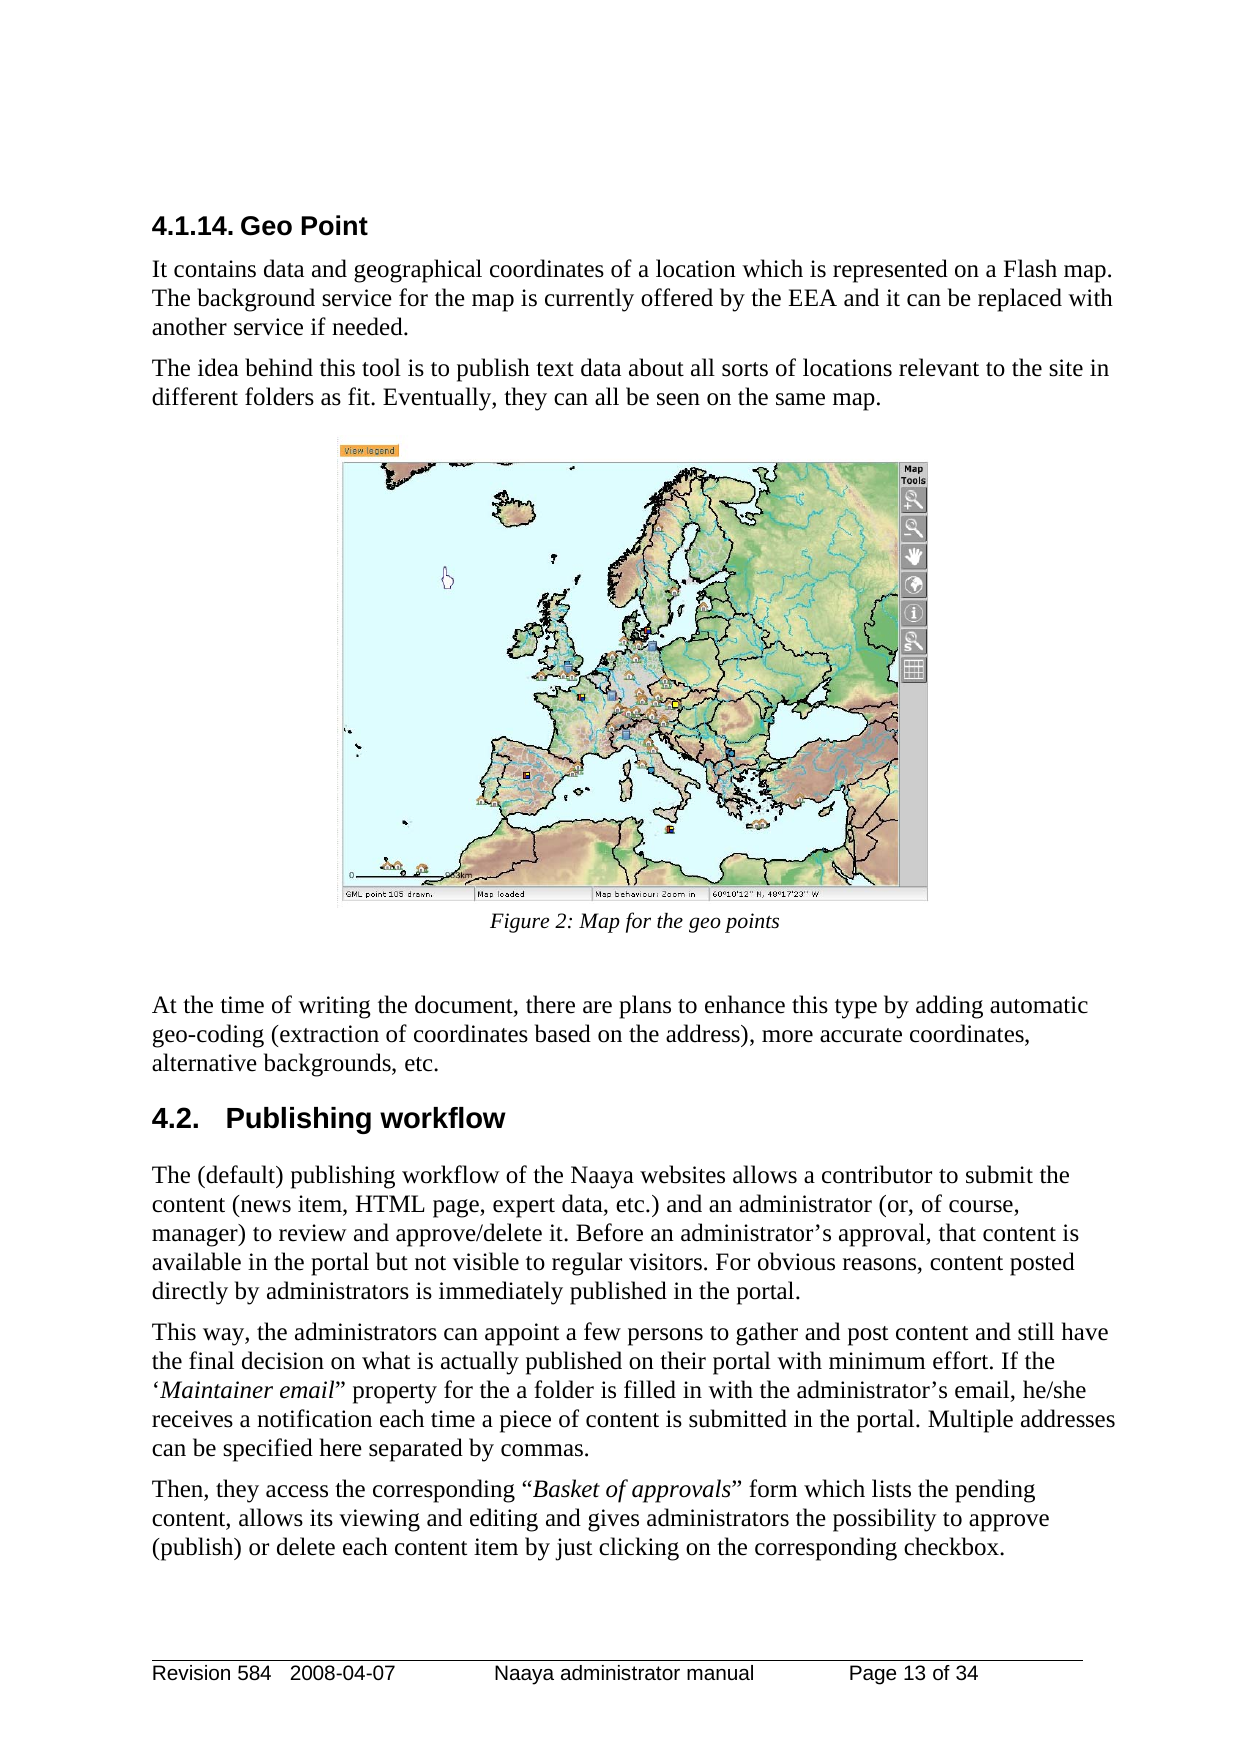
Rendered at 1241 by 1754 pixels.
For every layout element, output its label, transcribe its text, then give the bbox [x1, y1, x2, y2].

text The (default) publishing workflow of the Naaya websites allows a contributor to submit the content (news item, HTML page, expert data, etc.) and an administrator (or, of course, manager) to review and approve/delete it. Before an administrator’s approval, that content is available in the portal but not visible to regular visitors. For obvious reasons, content posted directly by administrators is immediately published in the portal. [152, 1160, 1120, 1305]
subtitle Publishing workflow [152, 1101, 1120, 1135]
text This way, the administrators can appoint a few persons to gather and post content and still have the final decision on what is actually published on their portal with minimum effort. If the ‘Maintainer email” property for the a folder is filled in with the administrator’s email, he/she receives a notification each time a piece of content is submitted in the portal. Multiple addresses can be specified here separated by commas. [152, 1317, 1120, 1462]
picture [337, 435, 936, 908]
text It contains data and geographical coordinates of a location which is represented on a Flash map. The background service for the map is currently offered by the EEA and it can be replaced with another service if needed. [152, 254, 1120, 341]
text At the time of writing the document, there are plans to enhance this type by adding automatic geo-coding (extraction of coordinates based on the address), more accurate coordinates, alternative backgrounds, etc. [152, 989, 1120, 1077]
subtitle Geo Point [152, 210, 1120, 241]
text Then, they access the corresponding “Basket of approvals” form which lists the pending content, allows its viewing and editing and gives administrators the possibility to approve (publish) or delete each content item by just clicking on the corresponding checkbox. [152, 1474, 1120, 1561]
text Figure 2: Map for the geo points [337, 908, 935, 933]
text The idea behind this tool is to publish text data about all sorts of locations relevant to the site in different folders as fit. Eventually, they can all be seen on the same map. [152, 353, 1120, 411]
